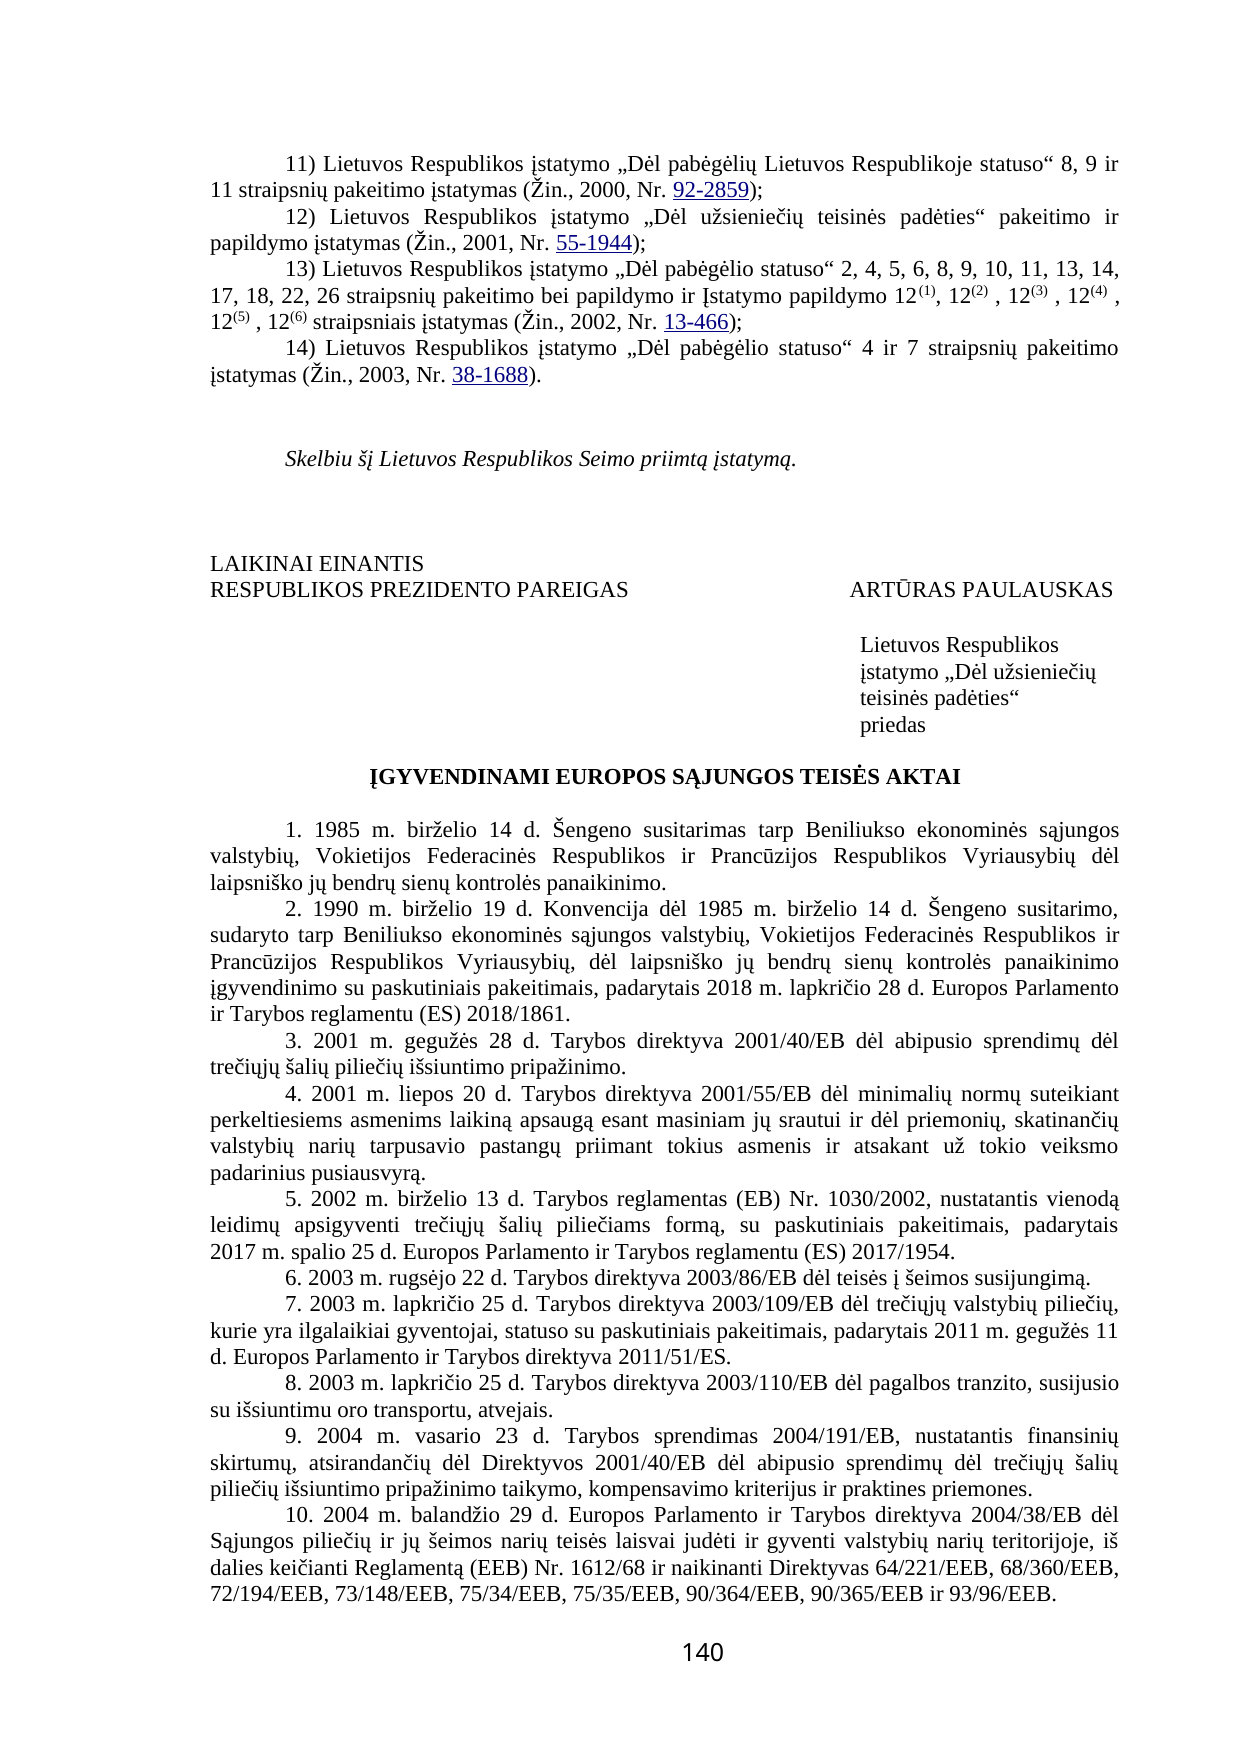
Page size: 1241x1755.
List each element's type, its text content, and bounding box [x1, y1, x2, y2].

text 2. 1990 m. birželio 19 d. Konvencija dėl 1985 m. birželio 14 d. Šengeno susitarimo, sudaryto tarp Beniliukso ekonominės sąjungos valstybių, Vokietijos Federacinės Respublikos ir Prancūzijos Respublikos Vyriausybių, dėl laipsniško jų bendrų sienų kontrolės panaikinimo įgyvendinimo su paskutiniais pakeitimais, padarytais 2018 m. lapkričio 28 d. Europos Parlamento ir Tarybos reglamentu (ES) 2018/1861. [210, 895, 1120, 1027]
text Skelbiu šį Lietuvos Respublikos Seimo priimtą įstatymą. [210, 445, 1120, 471]
text 9. 2004 m. vasario 23 d. Tarybos sprendimas 2004/191/EB, nustatantis finansinių skirtumų, atsirandančių dėl Direktyvos 2001/40/EB dėl abipusio sprendimų dėl trečiųjų šalių piliečių išsiuntimo pripažinimo taikymo, kompensavimo kriterijus ir praktines priemones. [210, 1422, 1120, 1501]
text 12) Lietuvos Respublikos įstatymo „Dėl užsieniečių teisinės padėties“ pakeitimo ir papildymo įstatymas (Žin., 2001, Nr. 55-1944); [210, 203, 1120, 255]
text 14) Lietuvos Respublikos įstatymo „Dėl pabėgėlio statuso“ 4 ir 7 straipsnių pakeitimo įstatymas (Žin., 2003, Nr. 38-1688). [210, 334, 1120, 387]
text ĮGYVENDINAMI EUROPOS SĄJUNGOS TEISĖS AKTAI [210, 763, 1120, 790]
text 10. 2004 m. balandžio 29 d. Europos Parlamento ir Tarybos direktyva 2004/38/EB dėl Sąjungos piliečių ir jų šeimos narių teisės laisvai judėti ir gyventi valstybių narių teritorijoje, iš dalies keičianti Reglamentą (EEB) Nr. 1612/68 ir naikinanti Direktyvas 64/221/EEB, 68/360/EEB, 72/194/EEB, 73/148/EEB, 75/34/EEB, 75/35/EEB, 90/364/EEB, 90/365/EEB ir 93/96/EEB. [210, 1501, 1120, 1607]
text priedas [860, 711, 1120, 737]
text 11) Lietuvos Respublikos įstatymo „Dėl pabėgėlių Lietuvos Respublikoje statuso“ 8, 9 ir 11 straipsnių pakeitimo įstatymas (Žin., 2000, Nr. 92-2859); [210, 150, 1120, 203]
text LAIKINAI EINANTIS [210, 550, 1120, 576]
text Lietuvos Respublikos [860, 632, 1120, 658]
text 7. 2003 m. lapkričio 25 d. Tarybos direktyva 2003/109/EB dėl trečiųjų valstybių piliečių, kurie yra ilgalaikiai gyventojai, statuso su paskutiniais pakeitimais, padarytais 2011 m. gegužės 11 d. Europos Parlamento ir Tarybos direktyva 2011/51/ES. [210, 1290, 1120, 1369]
text 6. 2003 m. rugsėjo 22 d. Tarybos direktyva 2003/86/EB dėl teisės į šeimos susijungimą. [210, 1264, 1120, 1290]
text 4. 2001 m. liepos 20 d. Tarybos direktyva 2001/55/EB dėl minimalių normų suteikiant perkeltiesiems asmenims laikiną apsaugą esant masiniam jų srautui ir dėl priemonių, skatinančių valstybių narių tarpusavio pastangų priimant tokius asmenis ir atsakant už tokio veiksmo padarinius pusiausvyrą. [210, 1079, 1120, 1185]
text 8. 2003 m. lapkričio 25 d. Tarybos direktyva 2003/110/EB dėl pagalbos tranzito, susijusio su išsiuntimu oro transportu, atvejais. [210, 1369, 1120, 1422]
text 13) Lietuvos Respublikos įstatymo „Dėl pabėgėlio statuso“ 2, 4, 5, 6, 8, 9, 10, 11, 13, 14, 17, 18, 22, 26 straipsnių pakeitimo bei papildymo ir Įstatymo papildymo 12(1), 12(2) , 12(3) , 12(4) , 12(5) , 12(6) straipsniais įstatymas (Žin., 2002, Nr. 13-466); [210, 255, 1120, 334]
text 3. 2001 m. gegužės 28 d. Tarybos direktyva 2001/40/EB dėl abipusio sprendimų dėl trečiųjų šalių piliečių išsiuntimo pripažinimo. [210, 1027, 1120, 1079]
text RESPUBLIKOS PREZIDENTO PAREIGAS ARTŪRAS PAULAUSKAS [210, 576, 1120, 603]
text 5. 2002 m. birželio 13 d. Tarybos reglamentas (EB) Nr. 1030/2002, nustatantis vienodą leidimų apsigyventi trečiųjų šalių piliečiams formą, su paskutiniais pakeitimais, padarytais 2017 m. spalio 25 d. Europos Parlamento ir Tarybos reglamentu (ES) 2017/1954. [210, 1185, 1120, 1264]
text 1. 1985 m. birželio 14 d. Šengeno susitarimas tarp Beniliukso ekonominės sąjungos valstybių, Vokietijos Federacinės Respublikos ir Prancūzijos Respublikos Vyriausybių dėl laipsniško jų bendrų sienų kontrolės panaikinimo. [210, 816, 1120, 895]
text teisinės padėties“ [860, 684, 1120, 711]
text įstatymo „Dėl užsieniečių [860, 658, 1120, 684]
